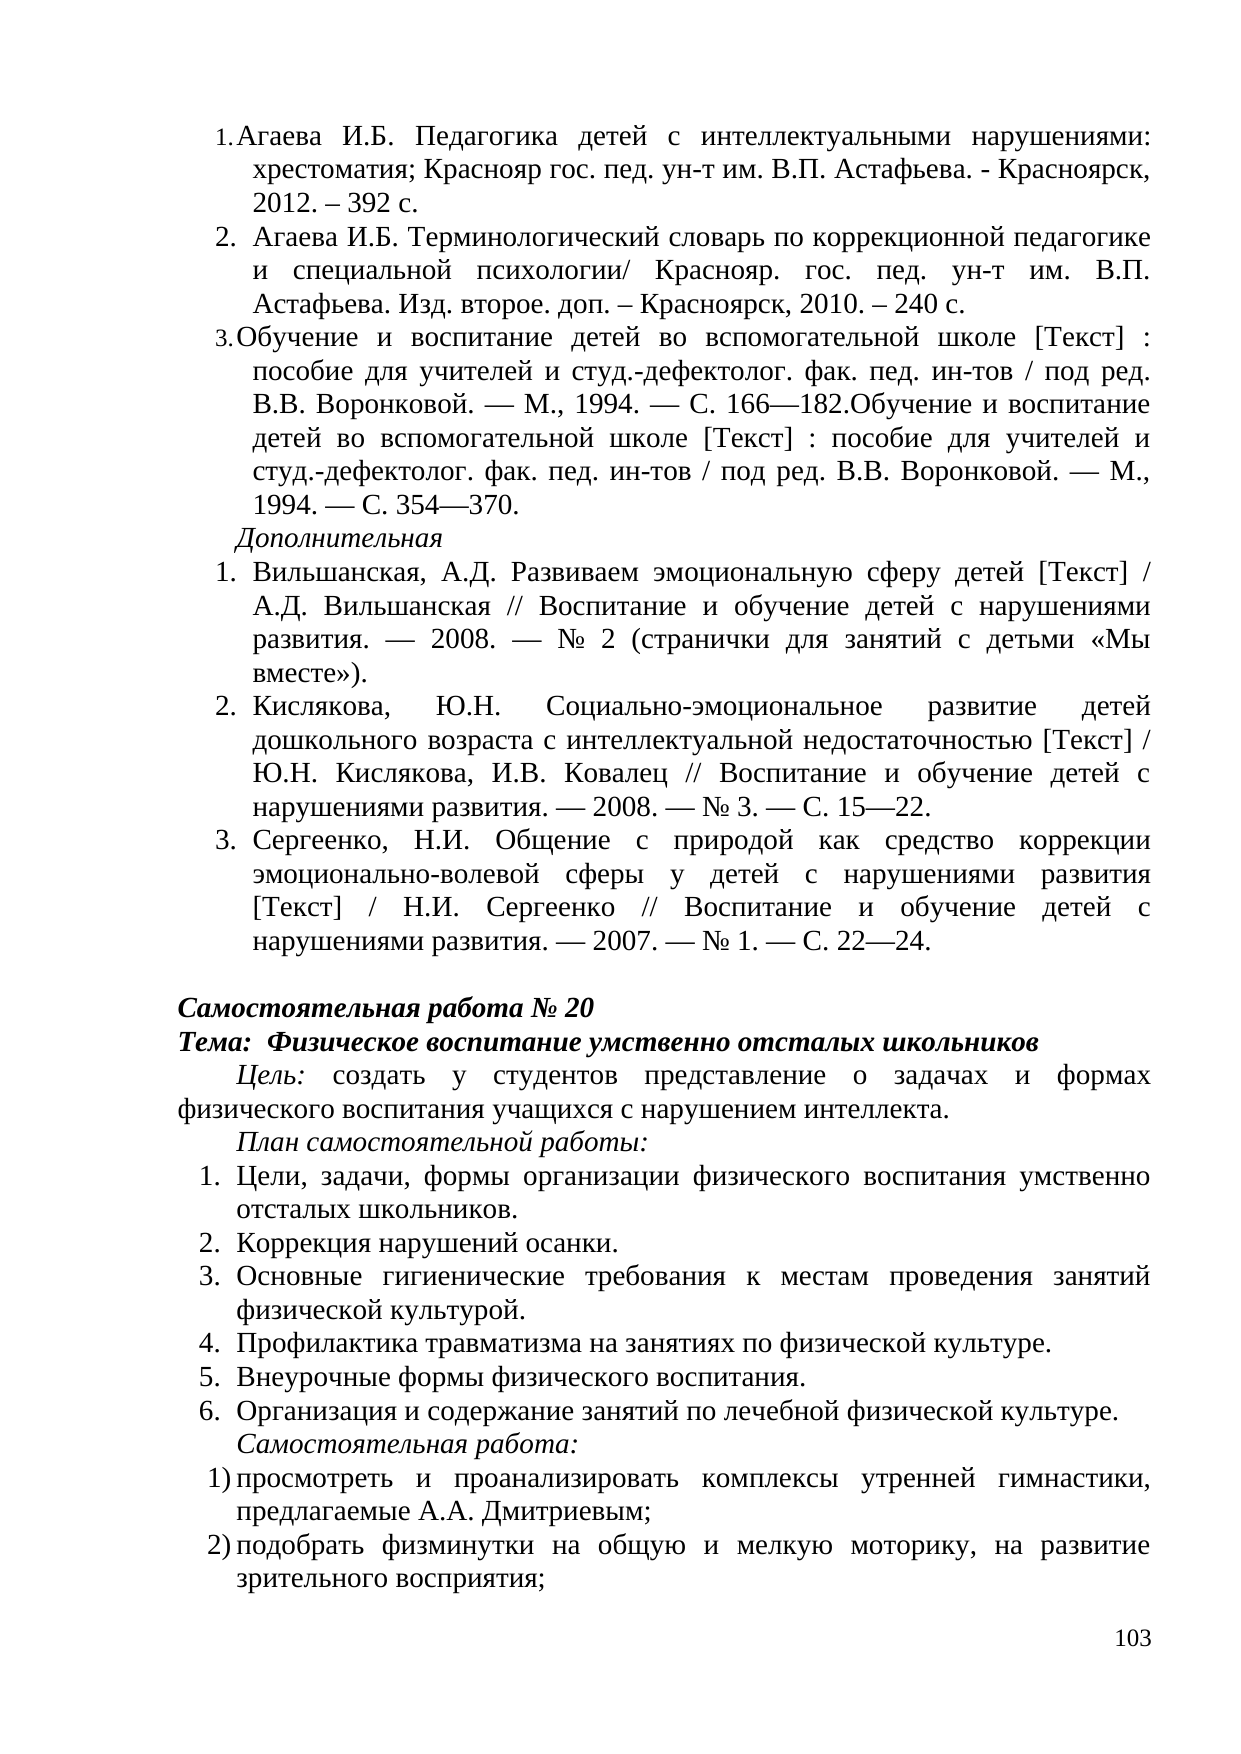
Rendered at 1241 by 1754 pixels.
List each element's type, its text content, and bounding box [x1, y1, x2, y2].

text Тема: Физическое воспитание умственно отсталых школьников [177, 1024, 1152, 1057]
list Основные гигиенические требования к местам проведения занятий физической культурой. [199, 1258, 1152, 1326]
text Самостоятельная работа № 20 [177, 990, 1152, 1024]
list Обучение и воспитание детей во вспомогательной школе [Текст] : пособие для учителей и студ.-дефектолог. фак. пед. ин-тов / под ред. В.В. Воронковой. — М., 1994. — С. 166—182.Обучение и воспитание детей во вспомогательной школе [Текст] : пособие для учителей и студ.-дефектолог. фак. пед. ин-тов / под ред. В.В. Воронковой. — М., 1994. — С. 354—370. [215, 319, 1152, 521]
list Агаева И.Б. Терминологический словарь по коррекционной педагогике и специальной психологии/ Краснояр. гос. пед. ун-т им. В.П. Астафьева. Изд. второе. доп. – Красноярск, 2010. – 240 с. [215, 219, 1152, 319]
list Кислякова, Ю.Н. Социально-эмоциональное развитие детей дошкольного возраста с интеллектуальной недостаточностью [Текст] / Ю.Н. Кислякова, И.В. Ковалец // Воспитание и обучение детей с нарушениями развития. — 2008. — № 3. — С. 15—22. [215, 688, 1152, 822]
list Агаева И.Б. Педагогика детей с интеллектуальными нарушениями: хрестоматия; Краснояр гос. пед. ун-т им. В.П. Астафьева. - Красноярск, 2012. – 392 с. [215, 118, 1152, 219]
list Сергеенко, Н.И. Общение с природой как средство коррекции эмоционально-волевой сферы у детей с нарушениями развития [Текст] / Н.И. Сергеенко // Воспитание и обучение детей с нарушениями развития. — 2007. — № 1. — С. 22—24. [215, 822, 1152, 957]
list подобрать физминутки на общую и мелкую моторику, на развитие зрительного восприятия; [207, 1527, 1152, 1594]
text Самостоятельная работа: [177, 1426, 1152, 1460]
text План самостоятельной работы: [177, 1124, 1152, 1158]
text Цель: создать у студентов представление о задачах и формах физического воспитания учащихся с нарушением интеллекта. [177, 1057, 1152, 1124]
list Организация и содержание занятий по лечебной физической культуре. [199, 1393, 1152, 1426]
list Профилактика травматизма на занятиях по физической культуре. [199, 1326, 1152, 1359]
list Внеурочные формы физического воспитания. [199, 1359, 1152, 1393]
text Дополнительная [177, 521, 1152, 554]
list Вильшанская, А.Д. Развиваем эмоциональную сферу детей [Текст] / А.Д. Вильшанская // Воспитание и обучение детей с нарушениями развития. — 2008. — № 2 (странички для занятий с детьми «Мы вместе»). [215, 554, 1152, 688]
list Цели, задачи, формы организации физического воспитания умственно отсталых школьников. [199, 1158, 1152, 1225]
list просмотреть и проанализировать комплексы утренней гимнастики, предлагаемые А.А. Дмитриевым; [207, 1460, 1152, 1527]
list Коррекция нарушений осанки. [199, 1225, 1152, 1258]
